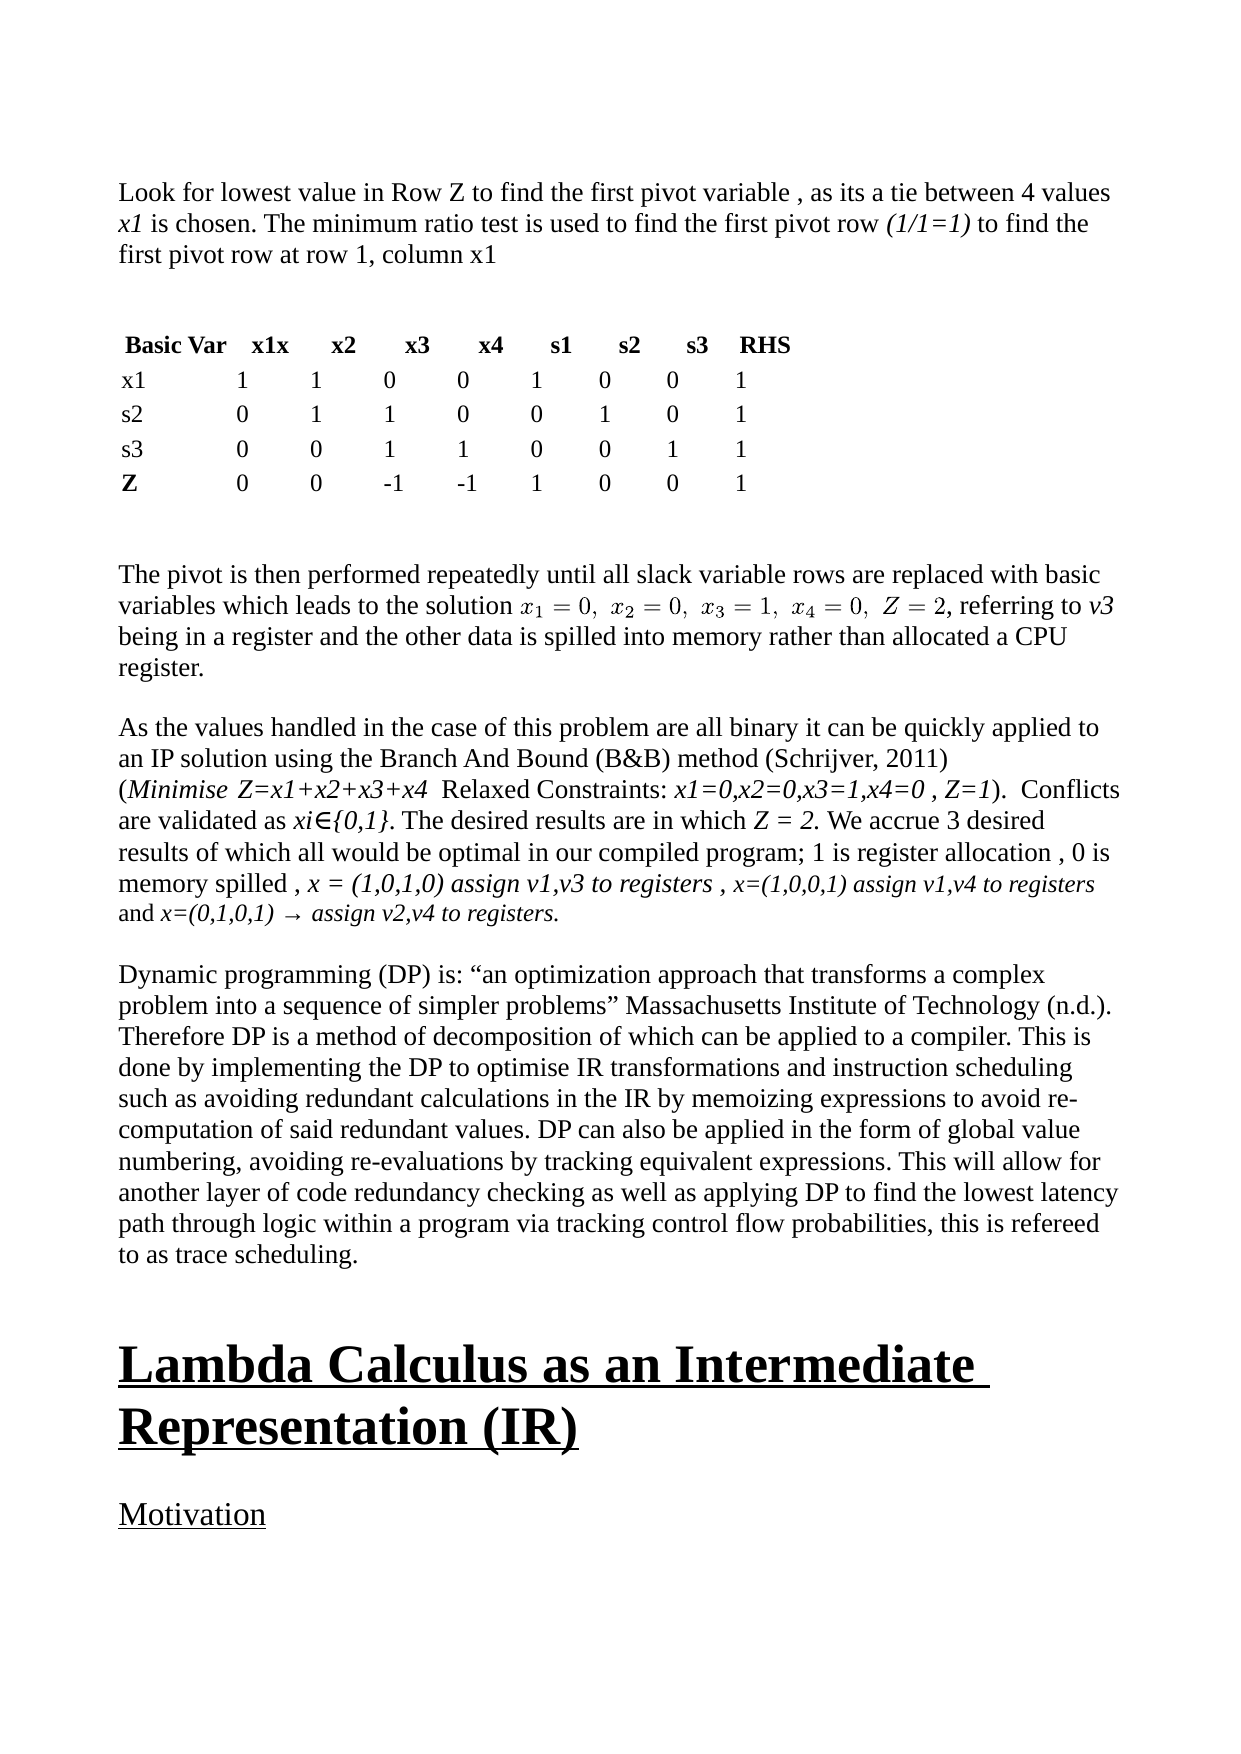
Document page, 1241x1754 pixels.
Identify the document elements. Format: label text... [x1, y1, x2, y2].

table_cell s3 [118, 431, 233, 466]
table_cell x1 [118, 362, 233, 396]
table_cell 0 [528, 396, 596, 431]
table_header RHS [732, 327, 799, 362]
table_cell 0 [596, 466, 663, 500]
table_cell 0 [454, 362, 527, 396]
text Dynamic programming (DP) is: “an optimization approach that transforms a complex problem into a sequence of simpler problems” Massachusetts Institute of Technology (n.d.). Therefore DP is a method of decomposition of which can be applied to a compiler. This is done by implementing the DP to optimise IR transformations and instruction scheduling such as avoiding redundant calculations in the IR by memoizing expressions to avoid re-computation of said redundant values. DP can also be applied in the form of global value numbering, avoiding re-evaluations by tracking equivalent expressions. This will allow for another layer of code redundancy checking as well as applying DP to find the lowest latency path through logic within a program via tracking control flow probabilities, this is refereed to as trace scheduling. [118, 958, 1122, 1269]
table_cell 0 [233, 466, 307, 500]
table_cell s2 [118, 396, 233, 431]
table_cell 1 [454, 431, 527, 466]
text The pivot is then performed repeatedly until all slack variable rows are replaced with basic variables which leads to the solution , referring to v3 being in a register and the other data is spilled into memory rather than allocated a CPU register. [118, 558, 1122, 682]
table_header s3 [664, 327, 732, 362]
text As the values handled in the case of this problem are all binary it can be quickly applied to an IP solution using the Branch And Bound (B&B) method (Schrijver, 2011) (Minimise Z=x1​+x2​+x3​+x4​ Relaxed Constraints: x1​=0,x2​=0,x3​=1,x4​=0 , Z=1). Conflicts are validated as xi​∈{0,1}. The desired results are in which Z = 2. We accrue 3 desired results of which all would be optimal in our compiled program; 1 is register allocation , 0 is memory spilled , x = (1,0,1,0) assign v1​,v3​ to registers , x=(1,0,0,1) assign v1​,v4​ to registers and x=(0,1,0,1) → assign v2​,v4 to registers. [118, 711, 1122, 927]
table_cell 0 [454, 396, 527, 431]
table_cell 0 [664, 396, 732, 431]
table_cell 1 [732, 396, 799, 431]
table_cell 1 [233, 362, 307, 396]
text Look for lowest value in Row Z to find the first pivot variable , as its a tie between 4 values x1 is chosen. The minimum ratio test is used to find the first pivot row (1/1​=1) to find the first pivot row at row 1, column x1 [118, 176, 1122, 270]
table_cell Z [118, 466, 233, 500]
table_header s1 [528, 327, 596, 362]
table_header x3 [380, 327, 454, 362]
table_cell 0 [307, 431, 380, 466]
table_header x4 [454, 327, 527, 362]
table_cell -1 [454, 466, 527, 500]
table_header Basic Var [118, 327, 233, 362]
table_cell -1 [380, 466, 454, 500]
table_cell 0 [380, 362, 454, 396]
table_cell 1 [307, 396, 380, 431]
table_cell 0 [307, 466, 380, 500]
table_header s2 [596, 327, 663, 362]
table_cell 0 [664, 362, 732, 396]
text Lambda Calculus as an Intermediate Representation (IR) [118, 1332, 1122, 1456]
table_cell 1 [732, 362, 799, 396]
table_cell 0 [233, 396, 307, 431]
table_cell 0 [664, 466, 732, 500]
table_cell 1 [528, 466, 596, 500]
table_cell 1 [664, 431, 732, 466]
table_cell 0 [596, 362, 663, 396]
table_cell 1 [596, 396, 663, 431]
text Motivation [118, 1494, 1122, 1533]
table_cell 0 [528, 431, 596, 466]
table_cell 1 [307, 362, 380, 396]
table_cell 1 [380, 431, 454, 466]
table_cell 0 [596, 431, 663, 466]
table_cell 1 [732, 431, 799, 466]
table_cell 1 [380, 396, 454, 431]
table_cell 1 [528, 362, 596, 396]
table_cell 1 [732, 466, 799, 500]
table_header x2 [307, 327, 380, 362]
table_header x1x [233, 327, 307, 362]
table_cell 0 [233, 431, 307, 466]
